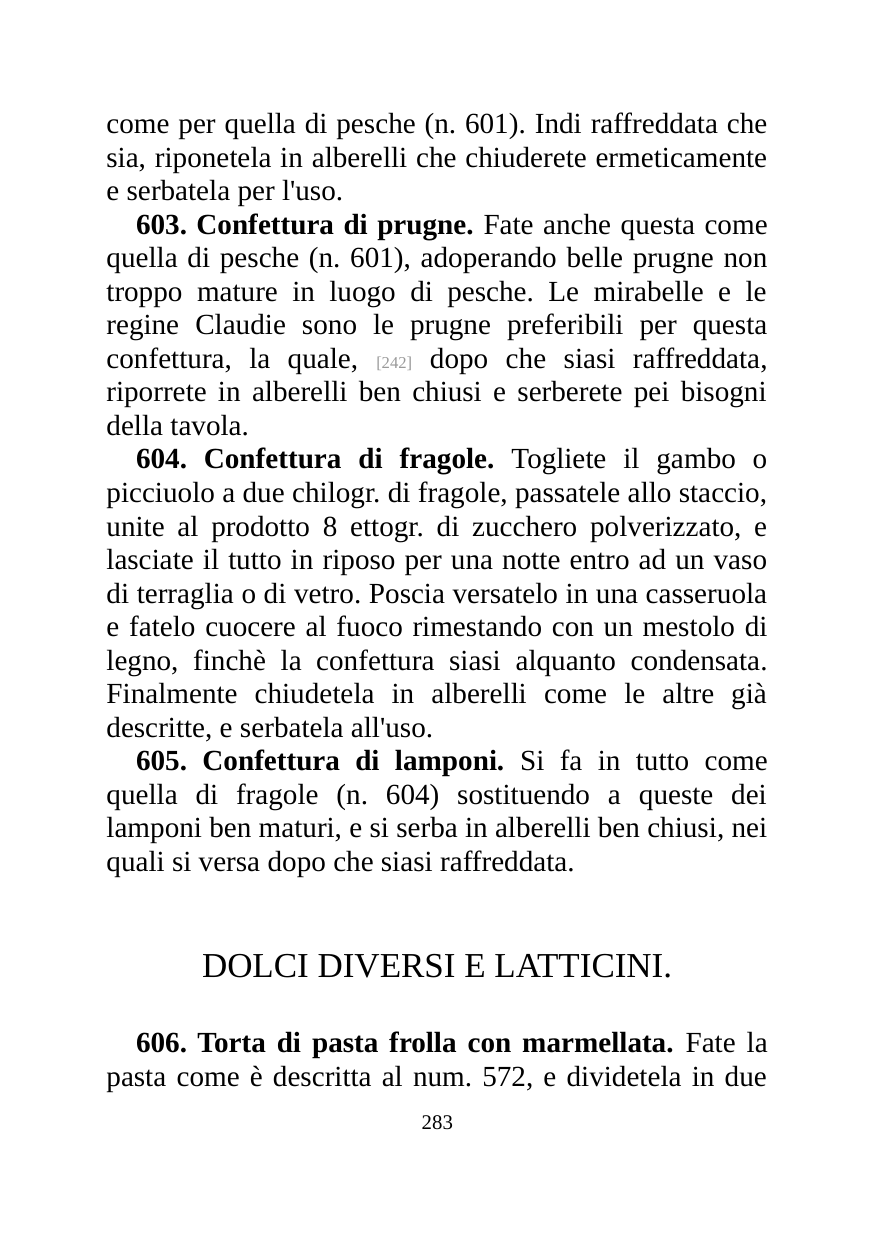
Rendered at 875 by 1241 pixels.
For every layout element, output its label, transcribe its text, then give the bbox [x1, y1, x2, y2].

text 605. Confettura di lamponi. Si fa in tutto come quella di fragole (n. 604) sostituendo a queste dei lamponi ben maturi, e si serba in alberelli ben chiusi, nei quali si versa dopo che siasi raffreddata. [106, 743, 768, 878]
text 606. Torta di pasta frolla con marmellata. Fate la pasta come è descritta al num. 572, e dividetela in due [106, 1025, 768, 1092]
text 603. Confettura di prugne. Fate anche questa come quella di pesche (n. 601), adoperando belle prugne non troppo mature in luogo di pesche. Le mirabelle e le regine Claudie sono le prugne preferibili per questa confettura, la quale, [242] dopo che siasi raffreddata, riporrete in alberelli ben chiusi e serberete pei bisogni della tavola. [106, 207, 768, 442]
text come per quella di pesche (n. 601). Indi raffreddata che sia, riponetela in alberelli che chiuderete ermeticamente e serbatela per l'uso. [106, 106, 768, 207]
subtitle DOLCI DIVERSI E LATTICINI. [106, 945, 768, 985]
text 604. Confettura di fragole. Togliete il gambo o picciuolo a due chilogr. di fragole, passatele allo staccio, unite al prodotto 8 ettogr. di zucchero polverizzato, e lasciate il tutto in riposo per una notte entro ad un vaso di terraglia o di vetro. Poscia versatelo in una casseruola e fatelo cuocere al fuoco rimestando con un mestolo di legno, finchè la confettura siasi alquanto condensata. Finalmente chiudetela in alberelli come le altre già descritte, e serbatela all'uso. [106, 442, 768, 743]
